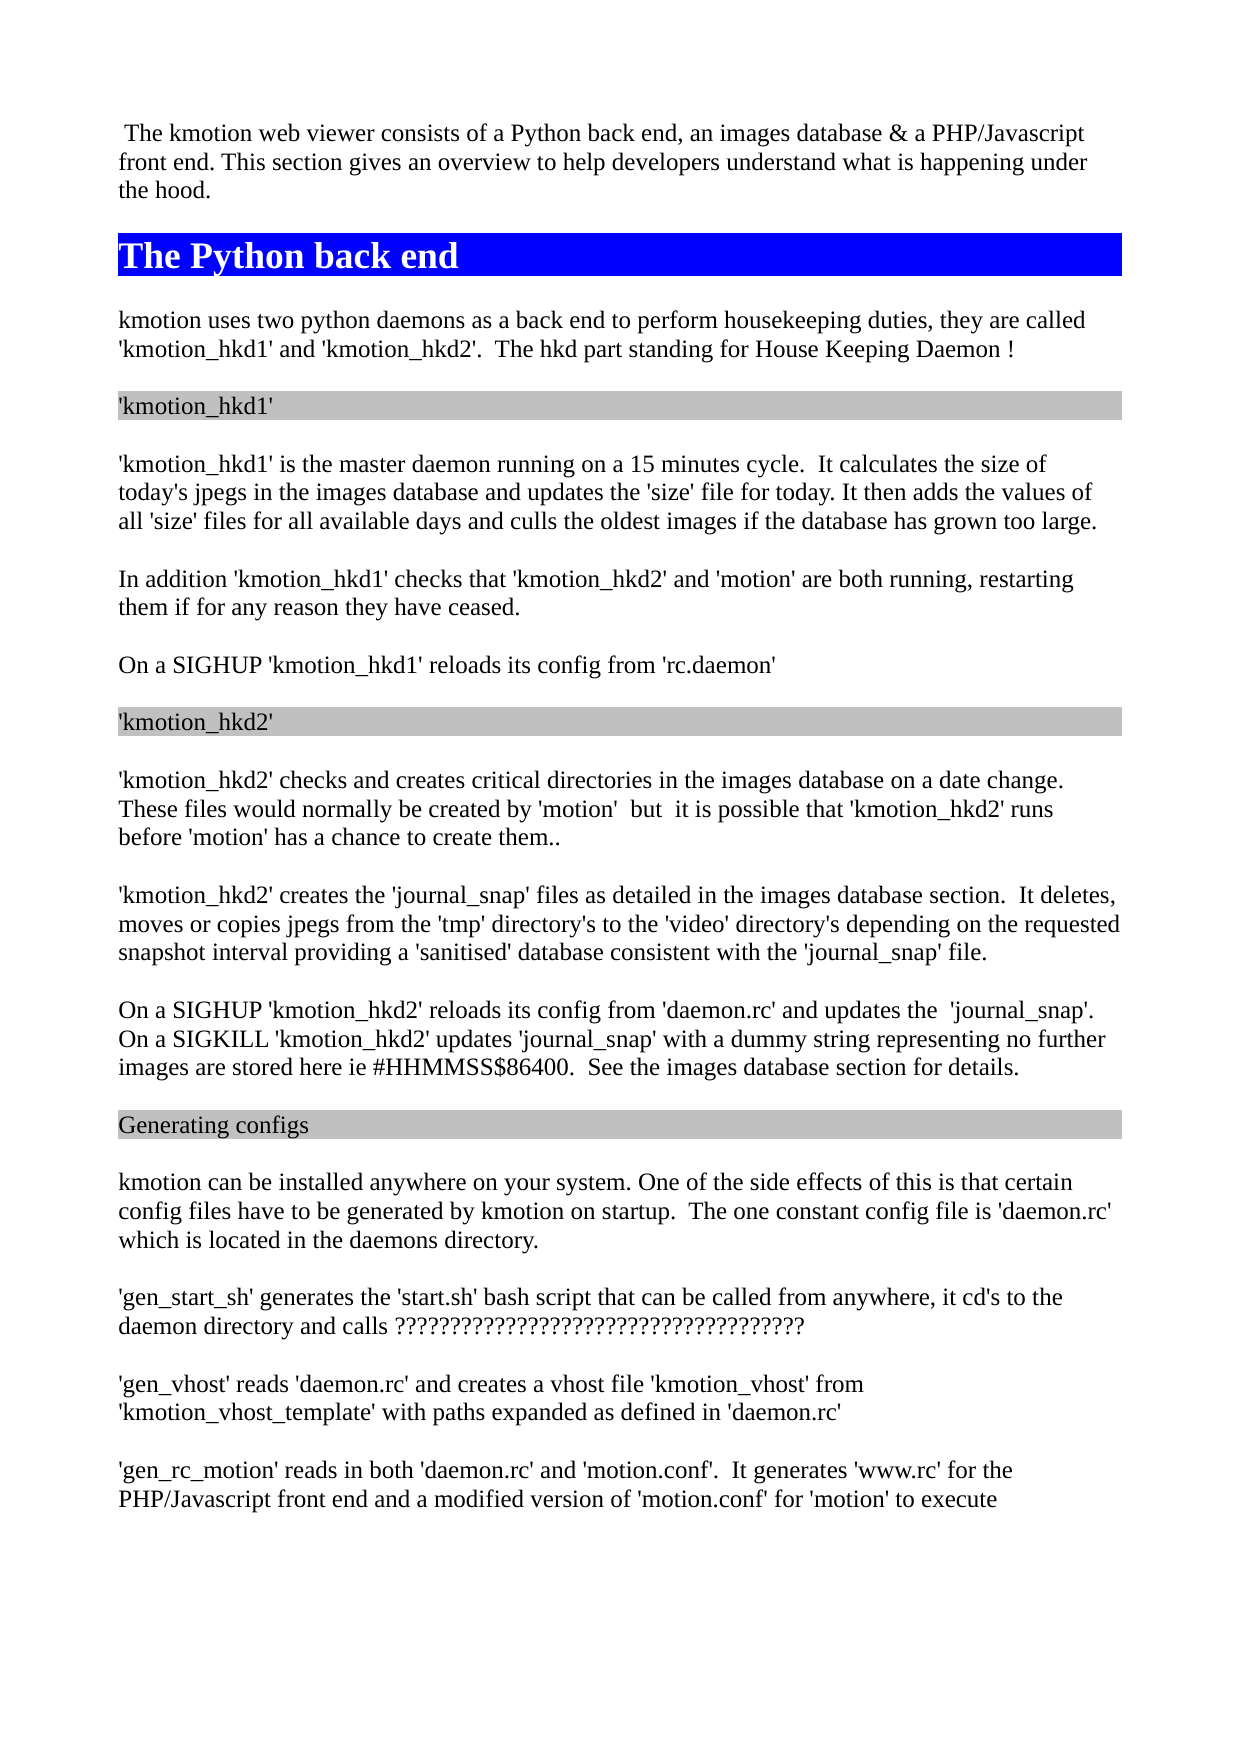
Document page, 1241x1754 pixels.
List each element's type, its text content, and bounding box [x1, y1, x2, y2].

text kmotion uses two python daemons as a back end to perform housekeeping duties, they are called 'kmotion_hkd1' and 'kmotion_hkd2'. The hkd part standing for House Keeping Daemon ! [118, 305, 1122, 362]
text 'kmotion_hkd2' [118, 707, 1122, 736]
text 'gen_start_sh' generates the 'start.sh' bash script that can be called from anywhere, it cd's to the daemon directory and calls ????????????????????????????????????? [118, 1282, 1122, 1340]
text In addition 'kmotion_hkd1' checks that 'kmotion_hkd2' and 'motion' are both running, restarting them if for any reason they have ceased. [118, 564, 1122, 621]
text Generating configs [118, 1110, 1122, 1139]
text 'kmotion_hkd2' checks and creates critical directories in the images database on a date change. These files would normally be created by 'motion' but it is possible that 'kmotion_hkd2' runs before 'motion' has a chance to create them.. [118, 765, 1122, 851]
text 'kmotion_hkd1' [118, 391, 1122, 420]
text On a SIGKILL 'kmotion_hkd2' updates 'journal_snap' with a dummy string representing no further images are stored here ie #HHMMSS$86400. See the images database section for details. [118, 1024, 1122, 1081]
text On a SIGHUP 'kmotion_hkd1' reloads its config from 'rc.daemon' [118, 650, 1122, 679]
text 'gen_rc_motion' reads in both 'daemon.rc' and 'motion.conf'. It generates 'www.rc' for the PHP/Javascript front end and a modified version of 'motion.conf' for 'motion' to execute [118, 1455, 1122, 1512]
text The Python back end [118, 233, 1122, 276]
text kmotion can be installed anywhere on your system. One of the side effects of this is that certain config files have to be generated by kmotion on startup. The one constant config file is 'daemon.rc' which is located in the daemons directory. [118, 1167, 1122, 1254]
text The kmotion web viewer consists of a Python back end, an images database & a PHP/Javascript front end. This section gives an overview to help developers understand what is happening under the hood. [118, 118, 1122, 204]
text 'gen_vhost' reads 'daemon.rc' and creates a vhost file 'kmotion_vhost' from 'kmotion_vhost_template' with paths expanded as defined in 'daemon.rc' [118, 1369, 1122, 1426]
text On a SIGHUP 'kmotion_hkd2' reloads its config from 'daemon.rc' and updates the 'journal_snap'. [118, 995, 1122, 1024]
text 'kmotion_hkd1' is the master daemon running on a 15 minutes cycle. It calculates the size of today's jpegs in the images database and updates the 'size' file for today. It then adds the values of all 'size' files for all available days and culls the oldest images if the database has grown too large. [118, 449, 1122, 535]
text 'kmotion_hkd2' creates the 'journal_snap' files as detailed in the images database section. It deletes, moves or copies jpegs from the 'tmp' directory's to the 'video' directory's depending on the requested snapshot interval providing a 'sanitised' database consistent with the 'journal_snap' file. [118, 880, 1122, 966]
